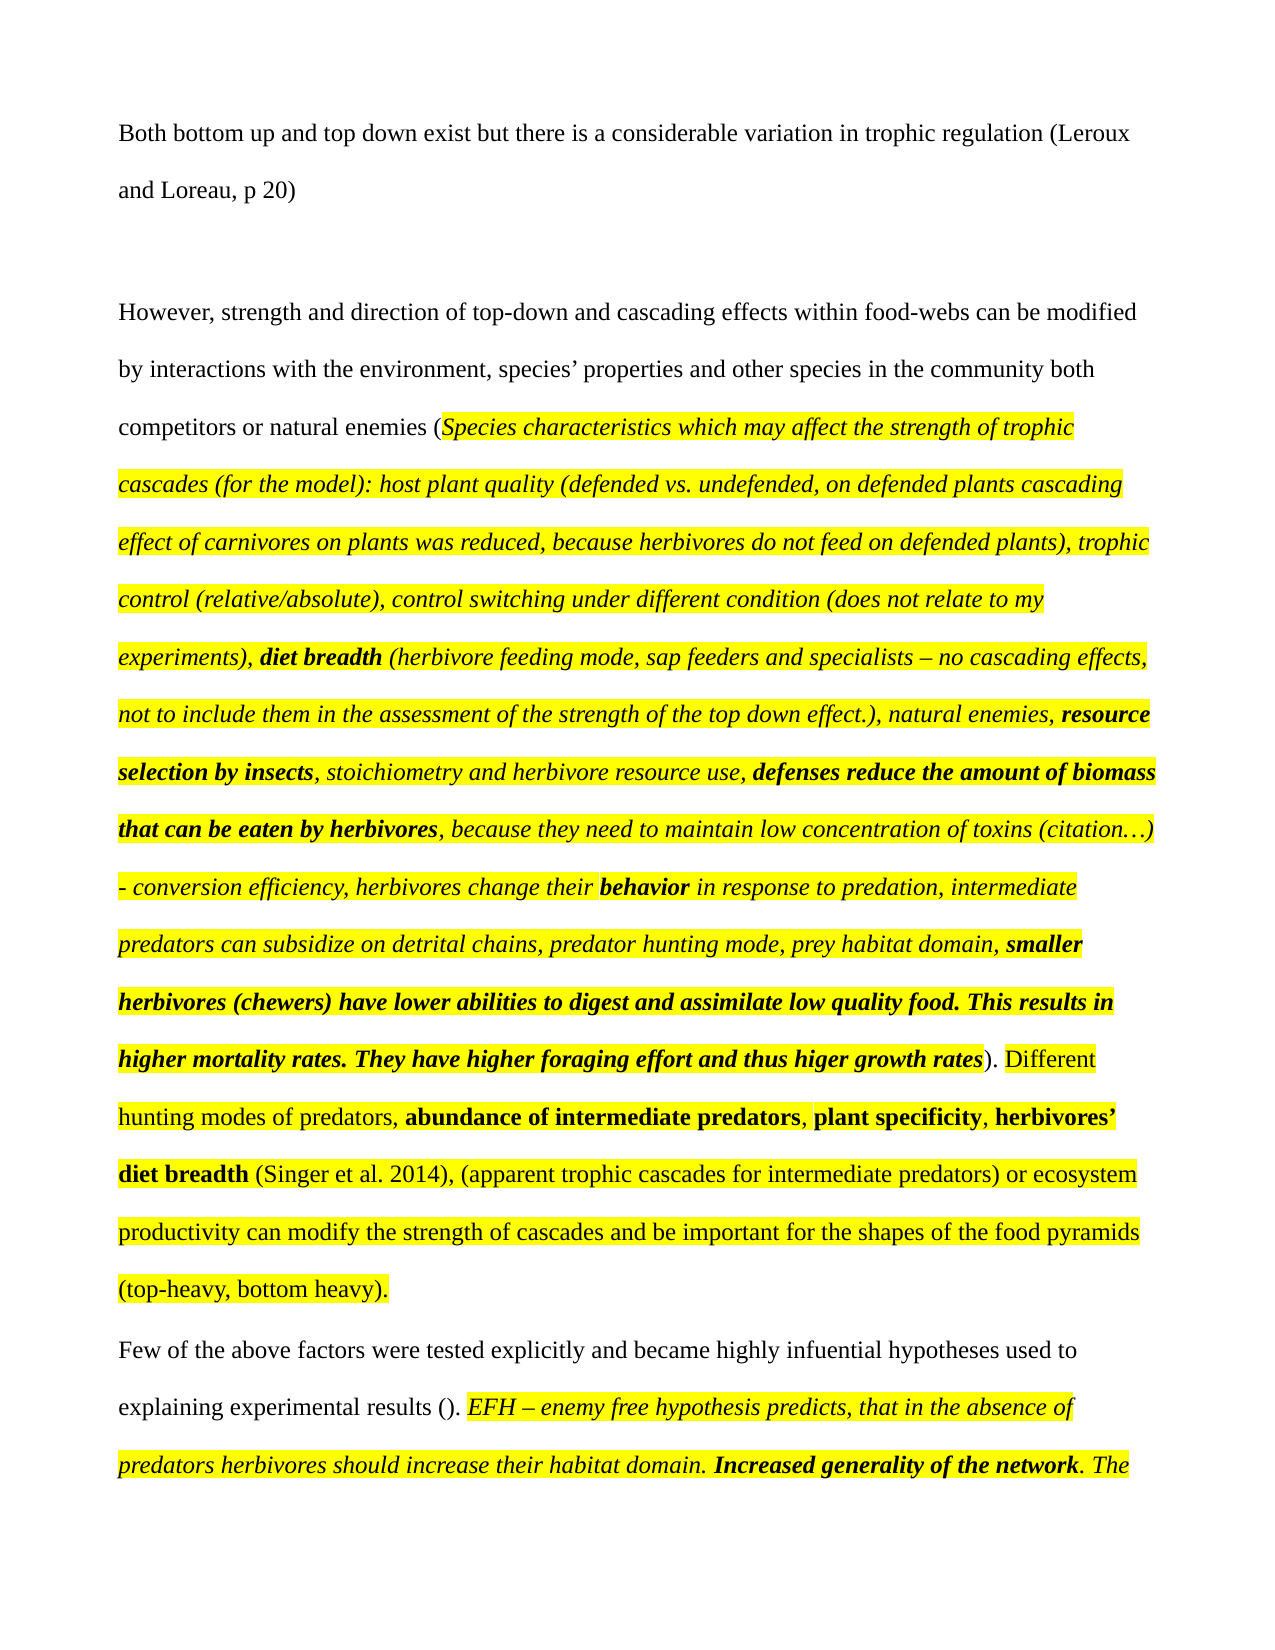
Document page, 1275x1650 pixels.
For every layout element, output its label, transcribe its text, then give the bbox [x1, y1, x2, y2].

text Few of the above factors were tested explicitly and became highly infuential hypotheses used to explaining experimental results (). EFH – enemy free hypothesis predicts, that in the absence of predators herbivores should increase their habitat domain. Increased generality of the network. The [118, 1335, 1157, 1478]
text Both bottom up and top down exist but there is a considerable variation in trophic regulation (Leroux and Loreau, p 20) [118, 118, 1157, 204]
text However, strength and direction of top-down and cascading effects within food-webs can be modified by interactions with the environment, species’ properties and other species in the community both competitors or natural enemies (Species characteristics which may affect the strength of trophic cascades (for the model): host plant quality (defended vs. undefended, on defended plants cascading effect of carnivores on plants was reduced, because herbivores do not feed on defended plants), trophic control (relative/absolute), control switching under different condition (does not relate to my experiments), diet breadth (herbivore feeding mode, sap feeders and specialists – no cascading effects, not to include them in the assessment of the strength of the top down effect.), natural enemies, resource selection by insects, stoichiometry and herbivore resource use, defenses reduce the amount of biomass that can be eaten by herbivores, because they need to maintain low concentration of toxins (citation…) - conversion efficiency, herbivores change their behavior in response to predation, intermediate predators can subsidize on detrital chains, predator hunting mode, prey habitat domain, smaller herbivores (chewers) have lower abilities to digest and assimilate low quality food. This results in higher mortality rates. They have higher foraging effort and thus higer growth rates). Different hunting modes of predators, abundance of intermediate predators, plant specificity, herbivores’ diet breadth (Singer et al. 2014), (apparent trophic cascades for intermediate predators) or ecosystem productivity can modify the strength of cascades and be important for the shapes of the food pyramids (top-heavy, bottom heavy). [118, 297, 1157, 1303]
